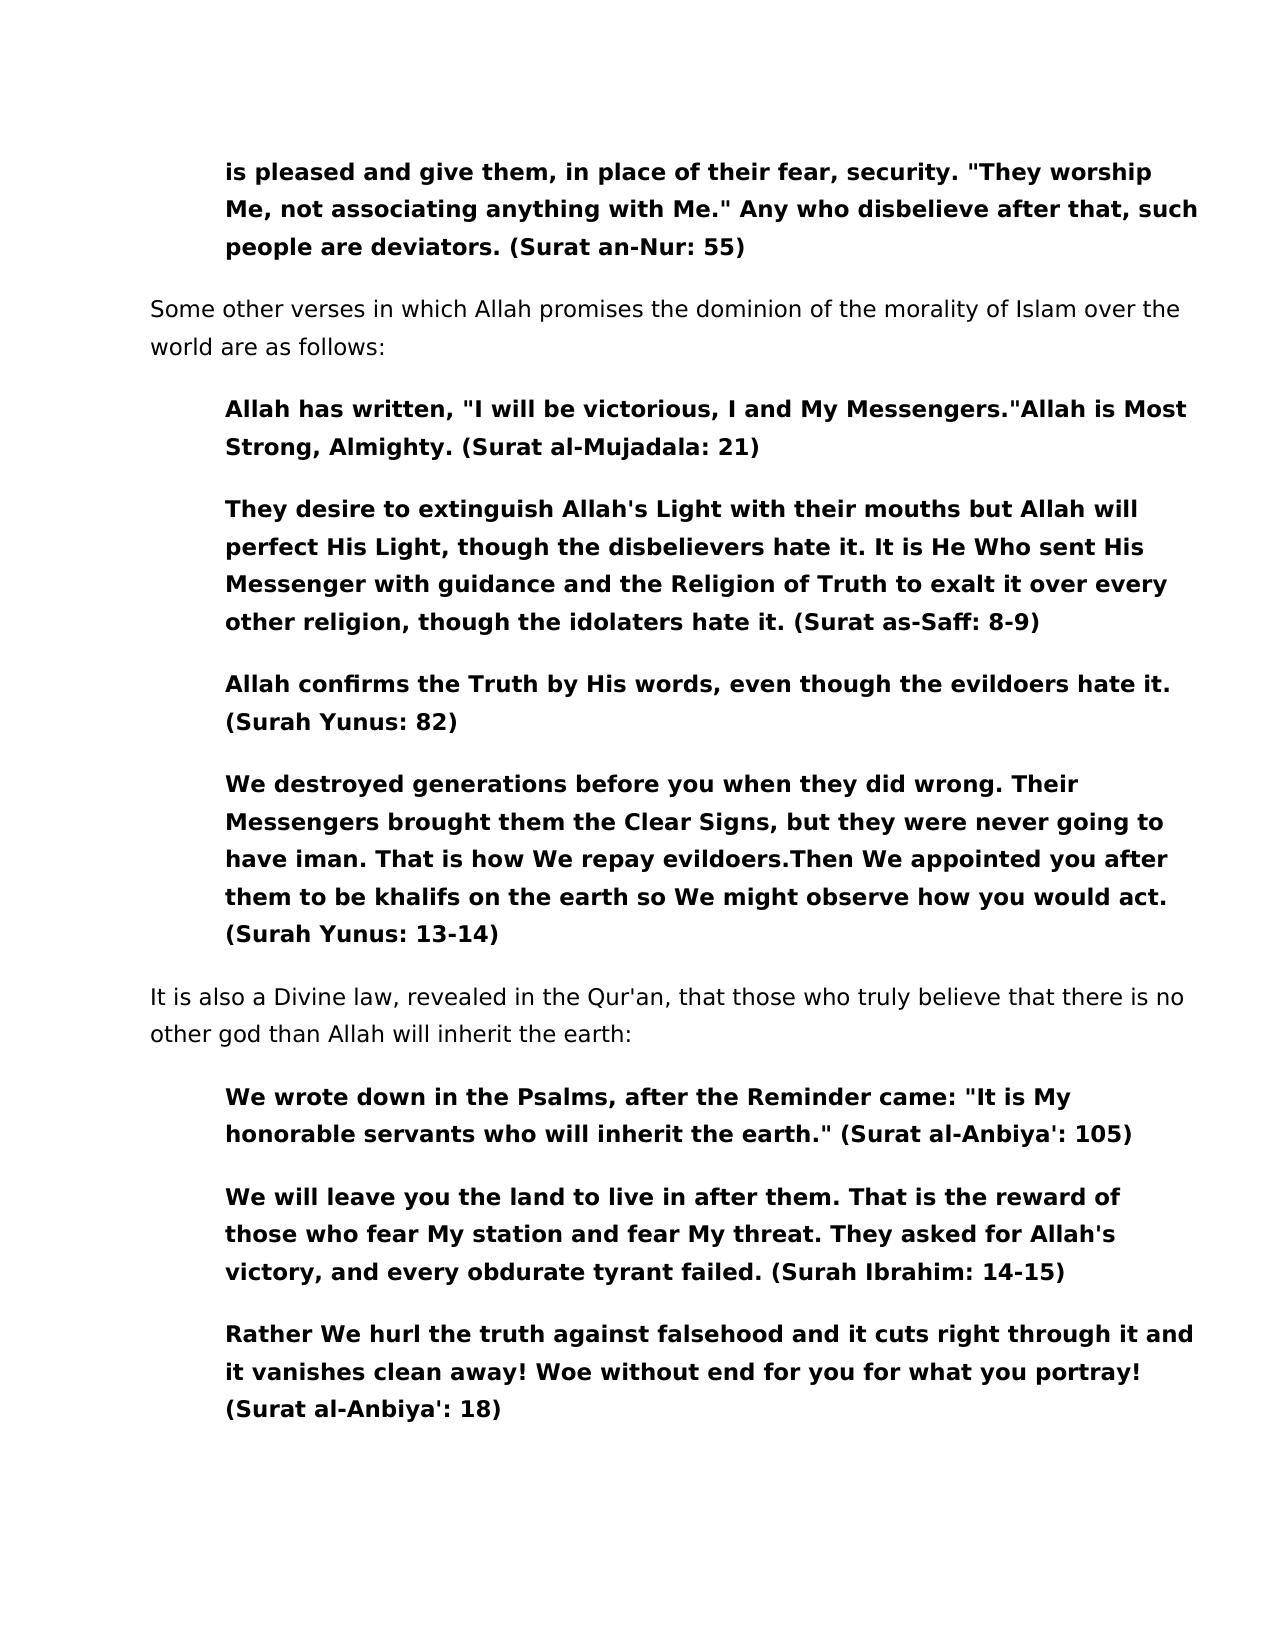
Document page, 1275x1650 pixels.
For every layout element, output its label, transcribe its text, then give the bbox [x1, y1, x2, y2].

text They desire to extinguish Allah's Light with their mouths but Allah will perfect His Light, though the disbelievers hate it. It is He Who sent His Messenger with guidance and the Religion of Truth to exalt it over every other religion, though the idolaters hate it. (Surat as-Saff: 8-9) [225, 487, 1200, 637]
text Allah has written, "I will be victorious, I and My Messengers."Allah is Most Strong, Almighty. (Surat al-Mujadala: 21) [225, 387, 1200, 462]
text It is also a Divine law, revealed in the Qur'an, that those who truly believe that there is no other god than Allah will inherit the earth: [150, 975, 1200, 1050]
text is pleased and give them, in place of their fear, security. "They worship Me, not associating anything with Me." Any who disbelieve after that, such people are deviators. (Surat an-Nur: 55) [225, 150, 1200, 262]
text We will leave you the land to live in after them. That is the reward of those who fear My station and fear My threat. They asked for Allah's victory, and every obdurate tyrant failed. (Surah Ibrahim: 14-15) [225, 1175, 1200, 1287]
text Some other verses in which Allah promises the dominion of the morality of Islam over the world are as follows: [150, 287, 1200, 362]
text Rather We hurl the truth against falsehood and it cuts right through it and it vanishes clean away! Woe without end for you for what you portray! (Surat al-Anbiya': 18) [225, 1312, 1200, 1425]
text We wrote down in the Psalms, after the Reminder came: "It is My honorable servants who will inherit the earth." (Surat al-Anbiya': 105) [225, 1075, 1200, 1150]
text Allah confirms the Truth by His words, even though the evildoers hate it. (Surah Yunus: 82) [225, 662, 1200, 737]
text We destroyed generations before you when they did wrong. Their Messengers brought them the Clear Signs, but they were never going to have iman. That is how We repay evildoers.Then We appointed you after them to be khalifs on the earth so We might observe how you would act. (Surah Yunus: 13-14) [225, 762, 1200, 950]
